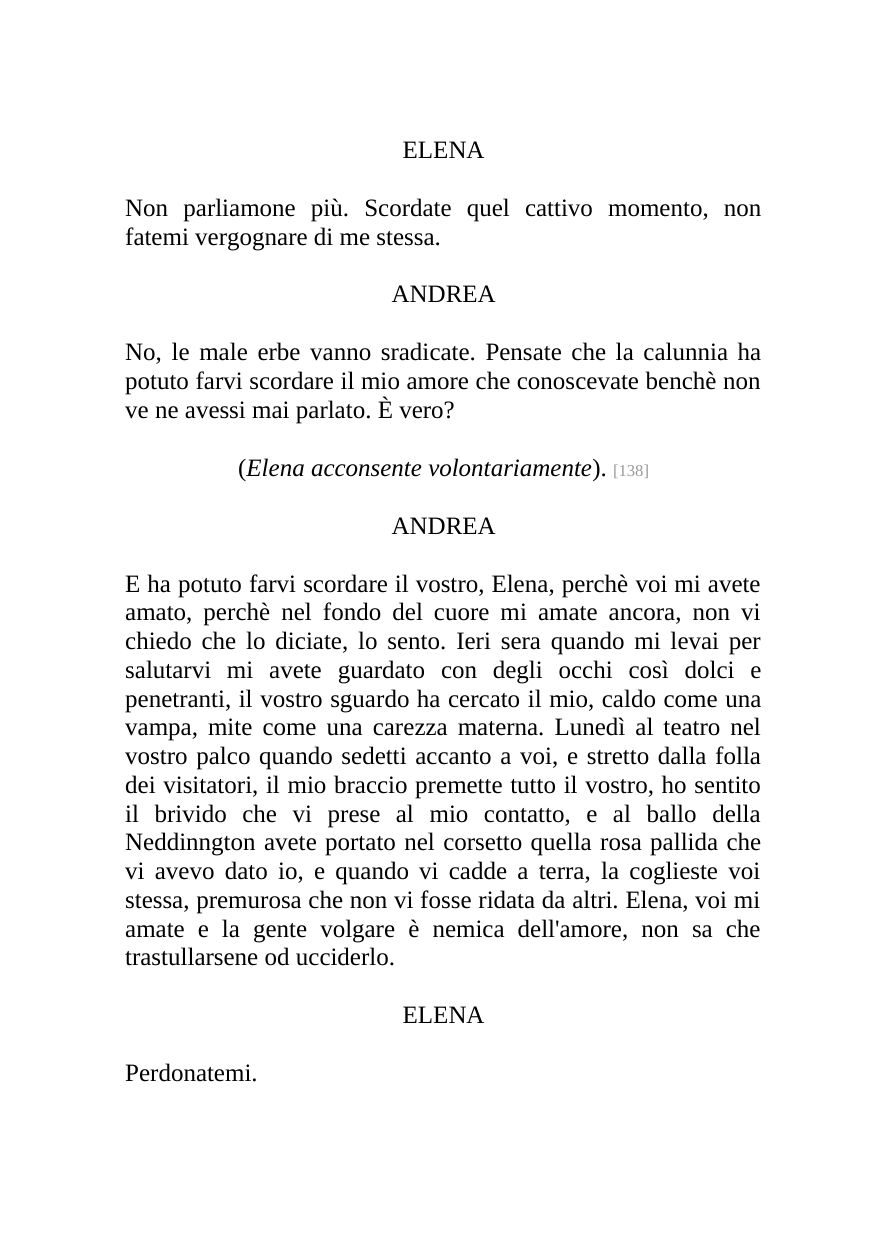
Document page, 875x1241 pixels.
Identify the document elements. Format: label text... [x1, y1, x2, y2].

text ELENA [125, 135, 762, 164]
text Perdonatemi. [125, 1058, 762, 1087]
text No, le male erbe vanno sradicate. Pensate che la calunnia ha potuto farvi scordare il mio amore che conoscevate benchè non ve ne avessi mai parlato. È vero? [125, 337, 762, 424]
text ELENA [125, 1000, 762, 1029]
text Non parliamone più. Scordate quel cattivo momento, non fatemi vergognare di me stessa. [125, 193, 762, 250]
text (Elena acconsente volontariamente). [138] [125, 453, 762, 482]
text ANDREA [125, 511, 762, 539]
text E ha potuto farvi scordare il vostro, Elena, perchè voi mi avete amato, perchè nel fondo del cuore mi amate ancora, non vi chiedo che lo diciate, lo sento. Ieri sera quando mi levai per salutarvi mi avete guardato con degli occhi così dolci e penetranti, il vostro sguardo ha cercato il mio, caldo come una vampa, mite come una carezza materna. Lunedì al teatro nel vostro palco quando sedetti accanto a voi, e stretto dalla folla dei visitatori, il mio braccio premette tutto il vostro, ho sentito il brivido che vi prese al mio contatto, e al ballo della Neddinngton avete portato nel corsetto quella rosa pallida che vi avevo dato io, e quando vi cadde a terra, la coglieste voi stessa, premurosa che non vi fosse ridata da altri. Elena, voi mi amate e la gente volgare è nemica dell'amore, non sa che trastullarsene od ucciderlo. [125, 569, 762, 971]
text ANDREA [125, 279, 762, 308]
